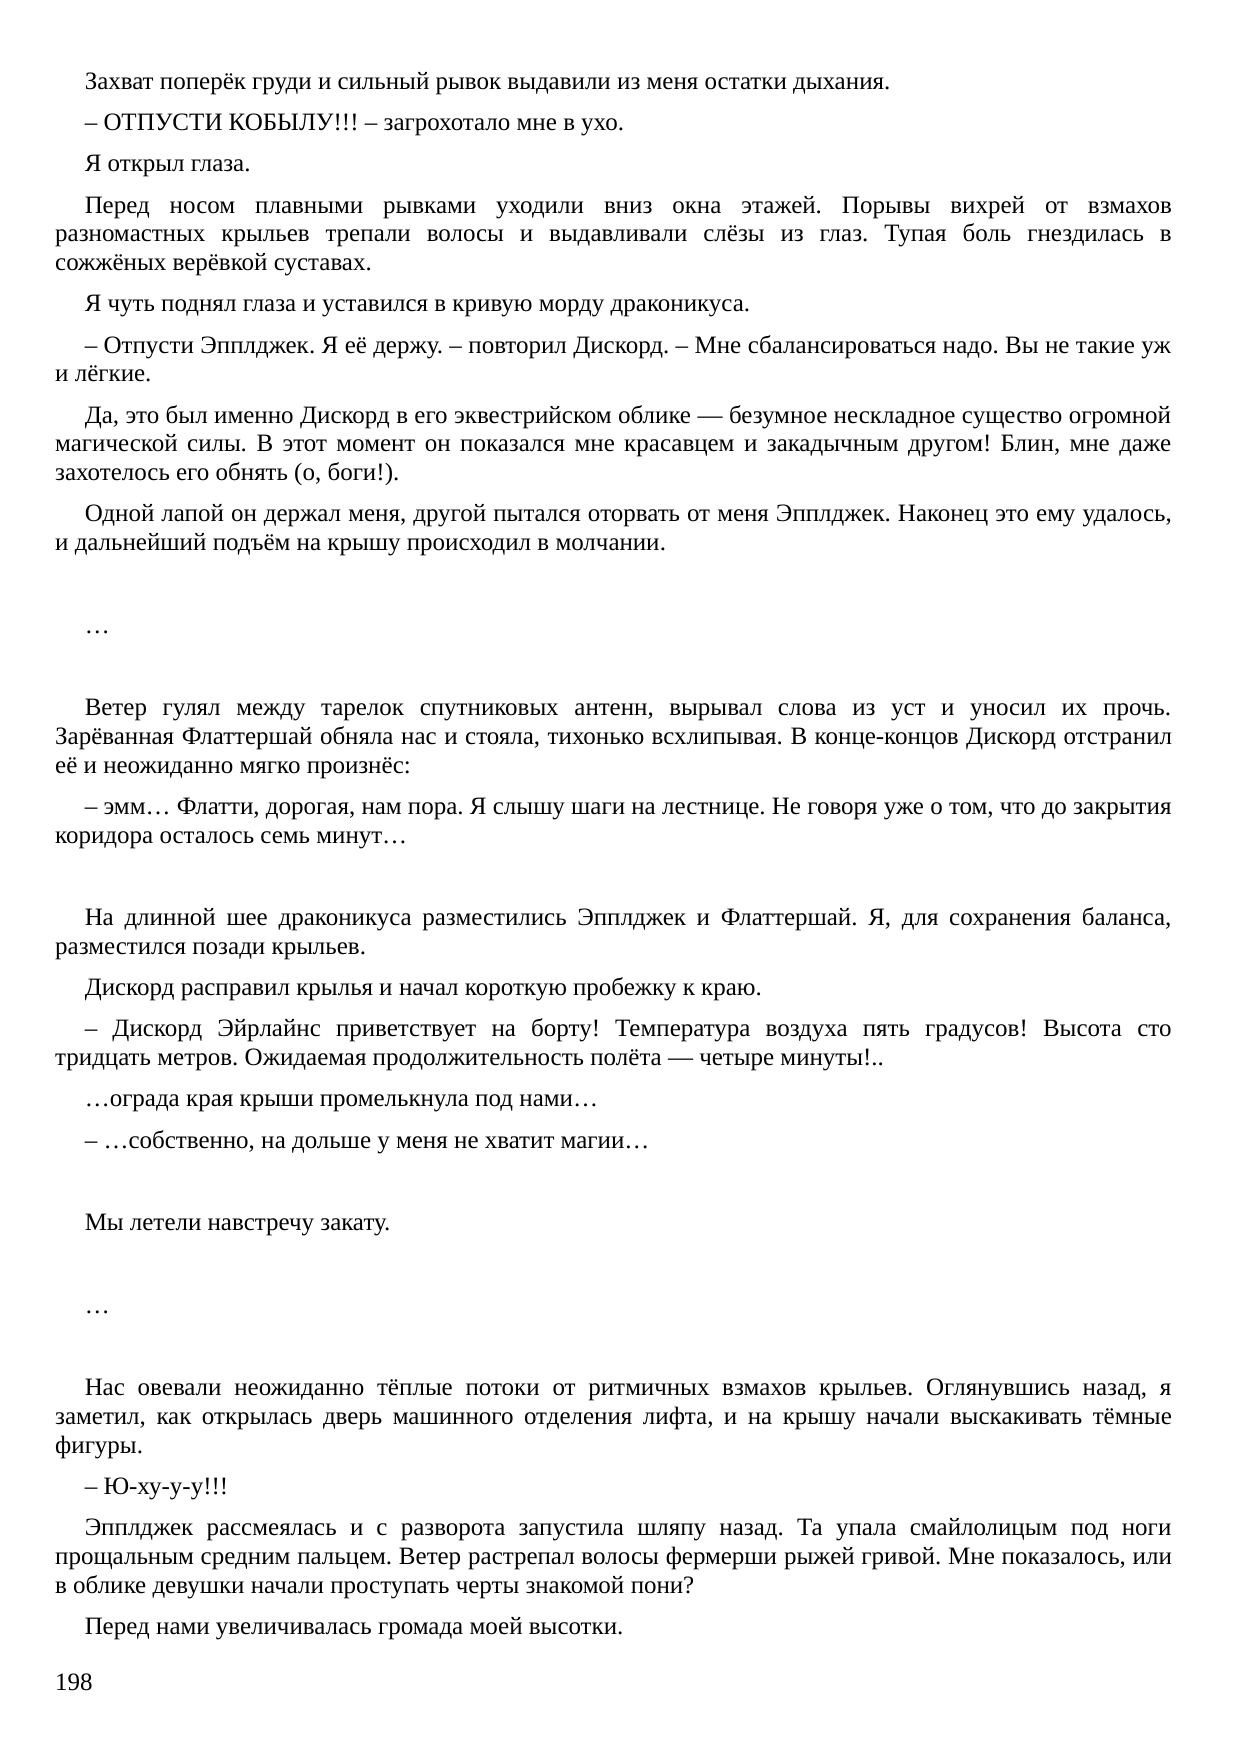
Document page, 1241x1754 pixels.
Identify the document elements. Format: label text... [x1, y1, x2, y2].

text …ограда края крыши промелькнула под нами… [55, 1083, 1173, 1112]
text – эмм… Флатти, дорогая, нам пора. Я слышу шаги на лестнице. Не говоря уже о том, что до закрытия коридора осталось семь минут… [55, 791, 1173, 848]
text Нас овевали неожиданно тёплые потоки от ритмичных взмахов крыльев. Оглянувшись назад, я заметил, как открылась дверь машинного отделения лифта, и на крышу начали выскакивать тёмные фигуры. [55, 1372, 1173, 1458]
text Ветер гулял между тарелок спутниковых антенн, вырывал слова из уст и уносил их прочь. Зарёванная Флаттершай обняла нас и стояла, тихонько всхлипывая. В конце-концов Дискорд отстранил её и неожиданно мягко произнёс: [55, 692, 1173, 778]
text На длинной шее драконикуса разместились Эпплджек и Флаттершай. Я, для сохранения баланса, разместился позади крыльев. [55, 902, 1173, 960]
text … [55, 1290, 1173, 1318]
text – Ю-ху-у-у!!! [55, 1471, 1173, 1500]
text Мы летели навстречу закату. [55, 1207, 1173, 1236]
text – …собственно, на дольше у меня не хватит магии… [55, 1125, 1173, 1153]
text Да, это был именно Дискорд в его эквестрийском облике — безумное нескладное существо огромной магической силы. В этот момент он показался мне красавцем и закадычным другом! Блин, мне даже захотелось его обнять (о, боги!). [55, 400, 1173, 486]
text Я чуть поднял глаза и уставился в кривую морду драконикуса. [55, 288, 1173, 317]
text Перед носом плавными рывками уходили вниз окна этажей. Порывы вихрей от взмахов разномастных крыльев трепали волосы и выдавливали слёзы из глаз. Тупая боль гнездилась в сожжёных верёвкой суставах. [55, 190, 1173, 276]
text – ОТПУСТИ КОБЫЛУ!!! – загрохотало мне в ухо. [55, 107, 1173, 136]
text Одной лапой он держал меня, другой пытался оторвать от меня Эпплджек. Наконец это ему удалось, и дальнейший подъём на крышу происходил в молчании. [55, 498, 1173, 556]
text … [55, 610, 1173, 638]
text – Отпусти Эпплджек. Я её держу. – повторил Дискорд. – Мне сбалансироваться надо. Вы не такие уж и лёгкие. [55, 330, 1173, 387]
text – Дискорд Эйрлайнс приветствует на борту! Температура воздуха пять градусов! Высота сто тридцать метров. Ожидаемая продолжительность полёта — четыре минуты!.. [55, 1013, 1173, 1071]
text Эпплджек рассмеялась и с разворота запустила шляпу назад. Та упала смайлолицым под ноги прощальным средним пальцем. Ветер растрепал волосы фермерши рыжей гривой. Мне показалось, или в облике девушки начали проступать черты знакомой пони? [55, 1512, 1173, 1598]
text Я открыл глаза. [55, 148, 1173, 177]
text Перед нами увеличивалась громада моей высотки. [55, 1611, 1173, 1640]
text Дискорд расправил крылья и начал короткую пробежку к краю. [55, 972, 1173, 1001]
text Захват поперёк груди и сильный рывок выдавили из меня остатки дыхания. [55, 66, 1173, 95]
